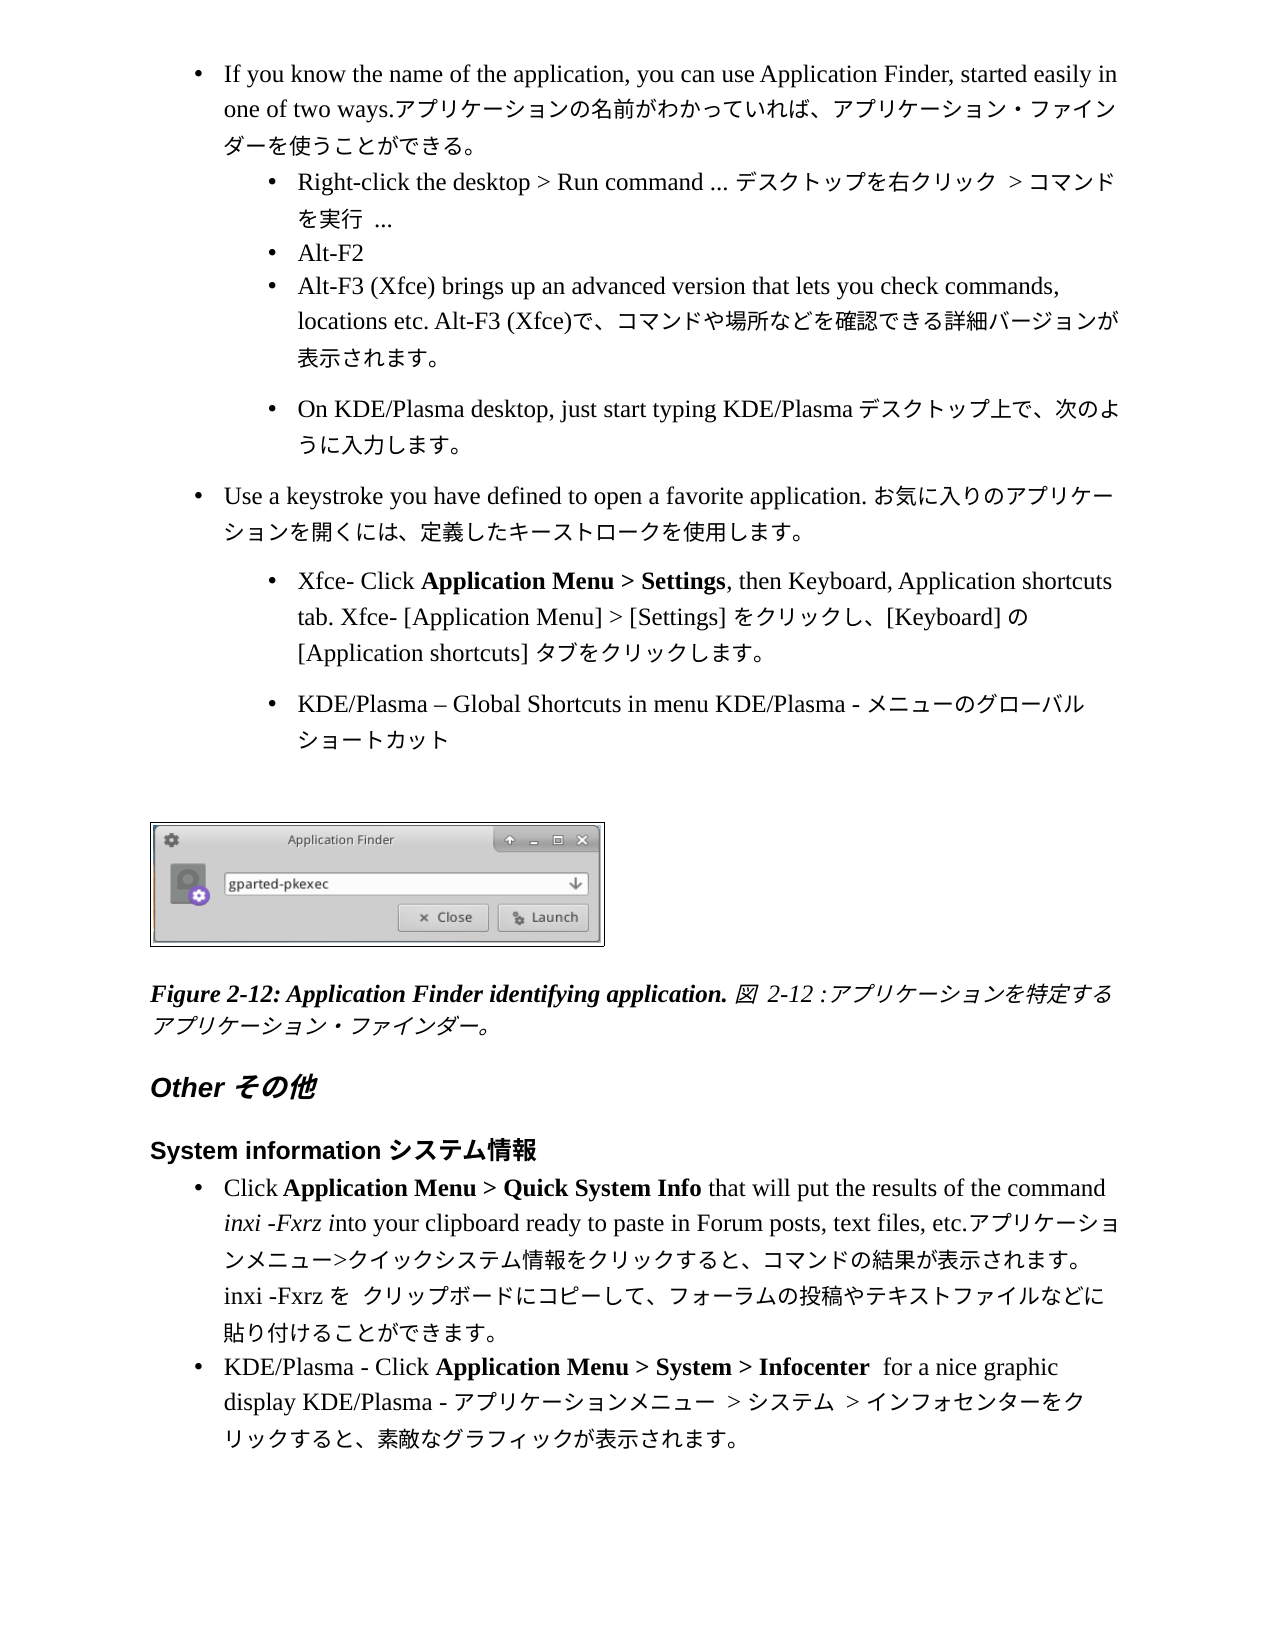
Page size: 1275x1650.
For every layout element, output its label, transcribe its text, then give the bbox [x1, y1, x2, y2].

list If you know the name of the application, you can use Application Finder, started easily in one of two ways.アプリケーションの名前がわかっていれば、アプリケーション・ファインダーを使うことができる。 [194, 59, 1125, 161]
picture [153, 825, 601, 943]
subtitle System information システム情報 [150, 1131, 1125, 1167]
list On KDE/Plasma desktop, just start typing KDE/Plasmaデスクトップ上で、次のように入力します。 [268, 392, 1125, 460]
text Figure 2-12: Application Finder identifying application. 図 2-12 :アプリケーションを特定するアプリケーション・ファインダー。 [150, 977, 1125, 1041]
list Click Application Menu > Quick System Info that will put the results of the command inxi -Fxrz into your clipboard ready to paste in Forum posts, text files, etc.アプリケーションメニュー>クイックシステム情報をクリックすると、コマンドの結果が表示されます。inxi -Fxrz を クリップボードにコピーして、フォーラムの投稿やテキストファイルなどに貼り付けることができます。 [194, 1173, 1125, 1347]
list Use a keystroke you have defined to open a favorite application. お気に入りのアプリケーションを開くには、定義したキーストロークを使用します。 [194, 479, 1125, 547]
list KDE/Plasma – Global Shortcuts in menu KDE/Plasma - メニューのグローバルショートカット [268, 687, 1125, 755]
list Alt-F2 [268, 238, 1125, 267]
list Alt-F3 (Xfce) brings up an advanced version that lets you check commands, locations etc. Alt-F3 (Xfce)で、コマンドや場所などを確認できる詳細バージョンが表示されます。 [268, 271, 1125, 372]
list KDE/Plasma - Click Application Menu > System > Infocenter for a nice graphic display KDE/Plasma - アプリケーションメニュー > システム > インフォセンターをクリックすると、素敵なグラフィックが表示されます。 [194, 1352, 1125, 1453]
subtitle Other その他 [150, 1066, 1125, 1106]
list Xfce- Click Application Menu > Settings, then Keyboard, Application shortcuts tab. Xfce- [Application Menu] > [Settings] をクリックし、[Keyboard] の[Application shortcuts] タブをクリックします。 [268, 566, 1125, 668]
list Right-click the desktop > Run command ... デスクトップを右クリック > コマンドを実行 ... [268, 165, 1125, 233]
